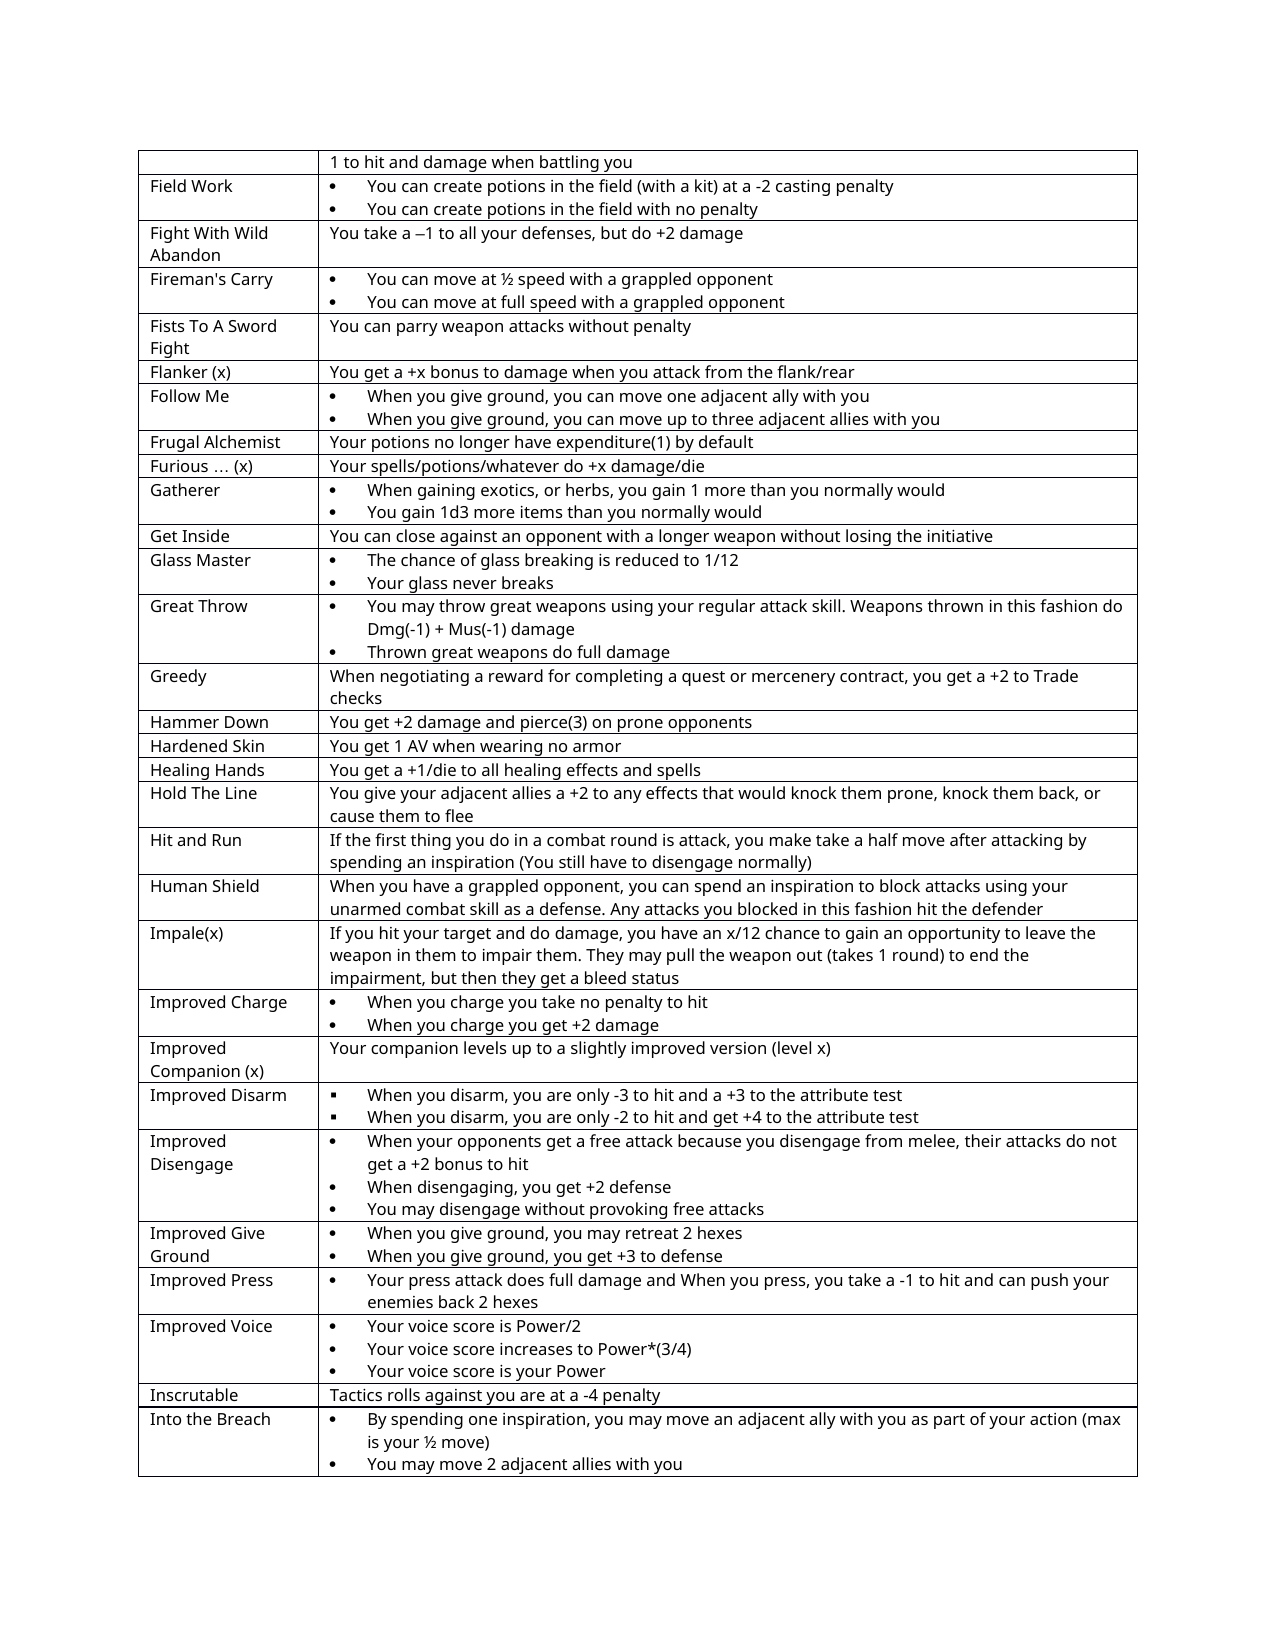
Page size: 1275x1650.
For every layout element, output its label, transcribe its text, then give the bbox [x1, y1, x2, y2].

table_cell -1 to hit and damage when battling you [319, 151, 1137, 174]
table_cell Field Work [139, 175, 318, 220]
table_cell You can close against an opponent with a longer weapon without losing the initiative [319, 525, 1137, 547]
table_cell Hardened Skin [139, 734, 318, 757]
table_cell Improved Charge [139, 990, 318, 1036]
table_cell Your potions no longer have expenditure(1) by default [319, 431, 1137, 453]
table_cell Impale(x) [139, 921, 318, 989]
table_cell When you disarm, you are only -3 to hit and a +3 to the attribute test When you disarm, you are only -2 to hit and get +4 to the attribute test [319, 1083, 1137, 1129]
table_cell When you give ground, you can move one adjacent ally with you When you give ground, you can move up to three adjacent allies with you [319, 384, 1137, 430]
table_cell Fists To A Sword Fight [139, 314, 318, 359]
table_cell If you hit your target and do damage, you have an x/12 chance to gain an opportunity to leave the weapon in them to impair them. They may pull the weapon out (takes 1 round) to end the impairment, but then they get a bleed status [319, 921, 1137, 989]
table_cell When you charge you take no penalty to hit When you charge you get +2 damage [319, 990, 1137, 1036]
table_cell Your spells/potions/whatever do +x damage/die [319, 455, 1137, 477]
table_cell Your press attack does full damage and When you press, you take a -1 to hit and can push your enemies back 2 hexes [319, 1268, 1137, 1313]
table_cell When you give ground, you may retreat 2 hexes When you give ground, you get +3 to defense [319, 1222, 1137, 1267]
table_cell Improved Give Ground [139, 1222, 318, 1267]
table_cell Great Throw [139, 595, 318, 663]
table_cell Your companion levels up to a slightly improved version (level x) [319, 1037, 1137, 1082]
table_cell [139, 151, 318, 174]
table_cell Healing Hands [139, 758, 318, 781]
table_cell Flanker (x) [139, 361, 318, 383]
table_cell When gaining exotics, or herbs, you gain 1 more than you normally would You gain 1d3 more items than you normally would [319, 478, 1137, 524]
table_cell Hold The Line [139, 782, 318, 827]
table_cell Greedy [139, 664, 318, 709]
table_cell You get a +x bonus to damage when you attack from the flank/rear [319, 361, 1137, 383]
table_cell Your voice score is Power/2 Your voice score increases to Power*(3/4) Your voice score is your Power [319, 1315, 1137, 1383]
table_cell Inscrutable [139, 1384, 318, 1406]
table_cell Glass Master [139, 549, 318, 594]
table_cell You get +2 damage and pierce(3) on prone opponents [319, 711, 1137, 733]
table_cell Gatherer [139, 478, 318, 524]
table_cell The chance of glass breaking is reduced to 1/12 Your glass never breaks [319, 549, 1137, 594]
table_cell Fireman's Carry [139, 268, 318, 313]
table_cell You can parry weapon attacks without penalty [319, 314, 1137, 359]
table_cell If the first thing you do in a combat round is attack, you make take a half move after attacking by spending an inspiration (You still have to disengage normally) [319, 828, 1137, 874]
table_cell When negotiating a reward for completing a quest or mercenery contract, you get a +2 to Trade checks [319, 664, 1137, 709]
table_cell You can create potions in the field (with a kit) at a -2 casting penalty You can create potions in the field with no penalty [319, 175, 1137, 220]
table_cell Follow Me [139, 384, 318, 430]
table_cell Hit and Run [139, 828, 318, 874]
table_cell You can move at ½ speed with a grappled opponent You can move at full speed with a grappled opponent [319, 268, 1137, 313]
table_cell You give your adjacent allies a +2 to any effects that would knock them prone, knock them back, or cause them to flee [319, 782, 1137, 827]
table_cell Get Inside [139, 525, 318, 547]
table_cell Furious … (x) [139, 455, 318, 477]
table_cell When your opponents get a free attack because you disengage from melee, their attacks do not get a +2 bonus to hit When disengaging, you get +2 defense You may disengage without provoking free attacks [319, 1130, 1137, 1221]
table_cell Improved Disarm [139, 1083, 318, 1129]
table_cell You get 1 AV when wearing no armor [319, 734, 1137, 757]
table_cell Frugal Alchemist [139, 431, 318, 453]
table_cell When you have a grappled opponent, you can spend an inspiration to block attacks using your unarmed combat skill as a defense. Any attacks you blocked in this fashion hit the defender [319, 875, 1137, 920]
table_cell Hammer Down [139, 711, 318, 733]
table_cell You take a –1 to all your defenses, but do +2 damage [319, 221, 1137, 267]
table_cell Into the Breach [139, 1408, 318, 1476]
table_cell Improved Disengage [139, 1130, 318, 1221]
table_cell Improved Voice [139, 1315, 318, 1383]
table_cell You get a +1/die to all healing effects and spells [319, 758, 1137, 781]
table_cell You may throw great weapons using your regular attack skill. Weapons thrown in this fashion do Dmg(-1) + Mus(-1) damage Thrown great weapons do full damage [319, 595, 1137, 663]
table_cell Tactics rolls against you are at a -4 penalty [319, 1384, 1137, 1406]
table_cell Improved Press [139, 1268, 318, 1313]
table_cell Human Shield [139, 875, 318, 920]
table_cell By spending one inspiration, you may move an adjacent ally with you as part of your action (max is your ½ move) You may move 2 adjacent allies with you [319, 1408, 1137, 1476]
table_cell Fight With Wild Abandon [139, 221, 318, 267]
table_cell Improved Companion (x) [139, 1037, 318, 1082]
